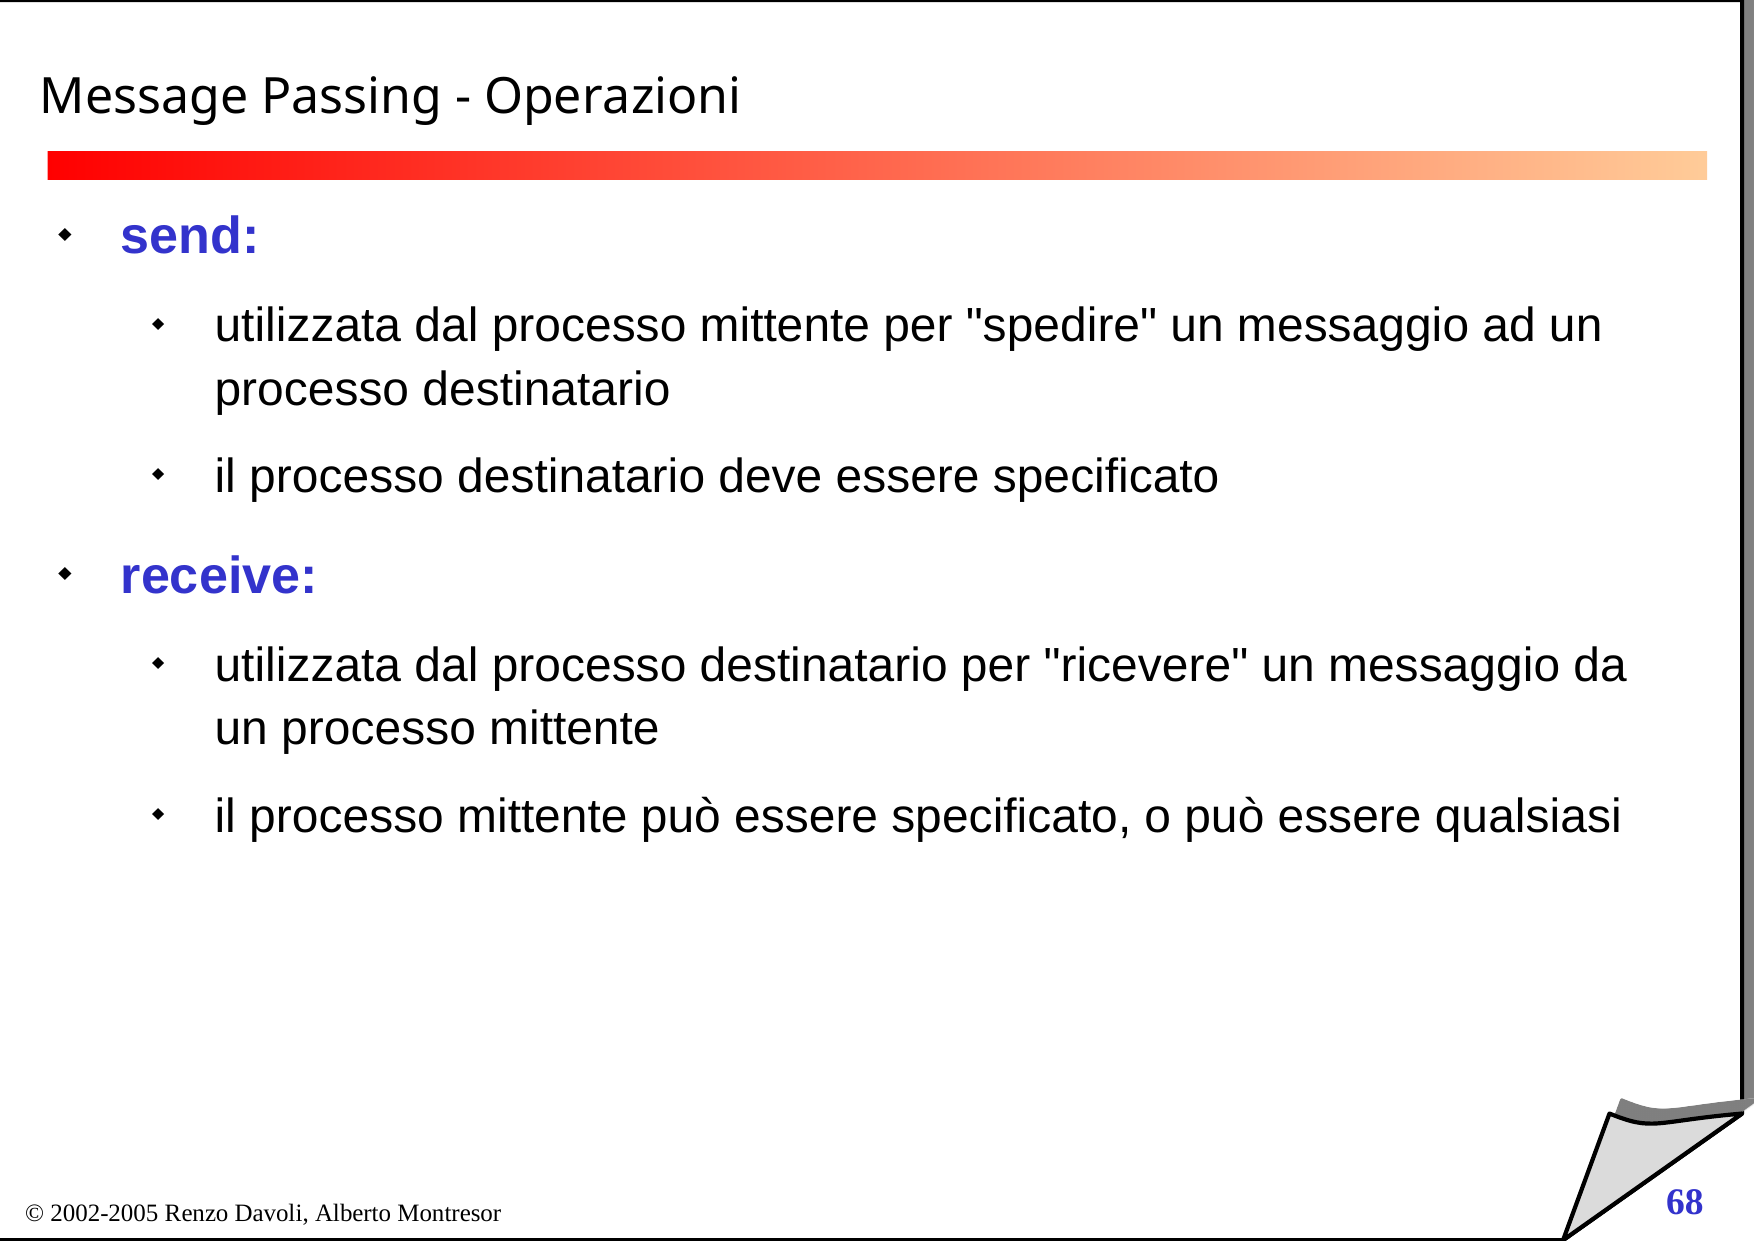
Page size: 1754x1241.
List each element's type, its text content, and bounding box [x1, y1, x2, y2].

list send: utilizzata dal processo mittente per "spedire" un messaggio ad un processo destinatario il processo destinatario deve essere specificato receive: utilizzata dal processo destinatario per "ricevere" un messaggio da un processo mittente il processo mittente può essere specificato, o può essere qualsiasi [58, 206, 1696, 1241]
title Message Passing - Operazioni [39, 49, 1713, 144]
